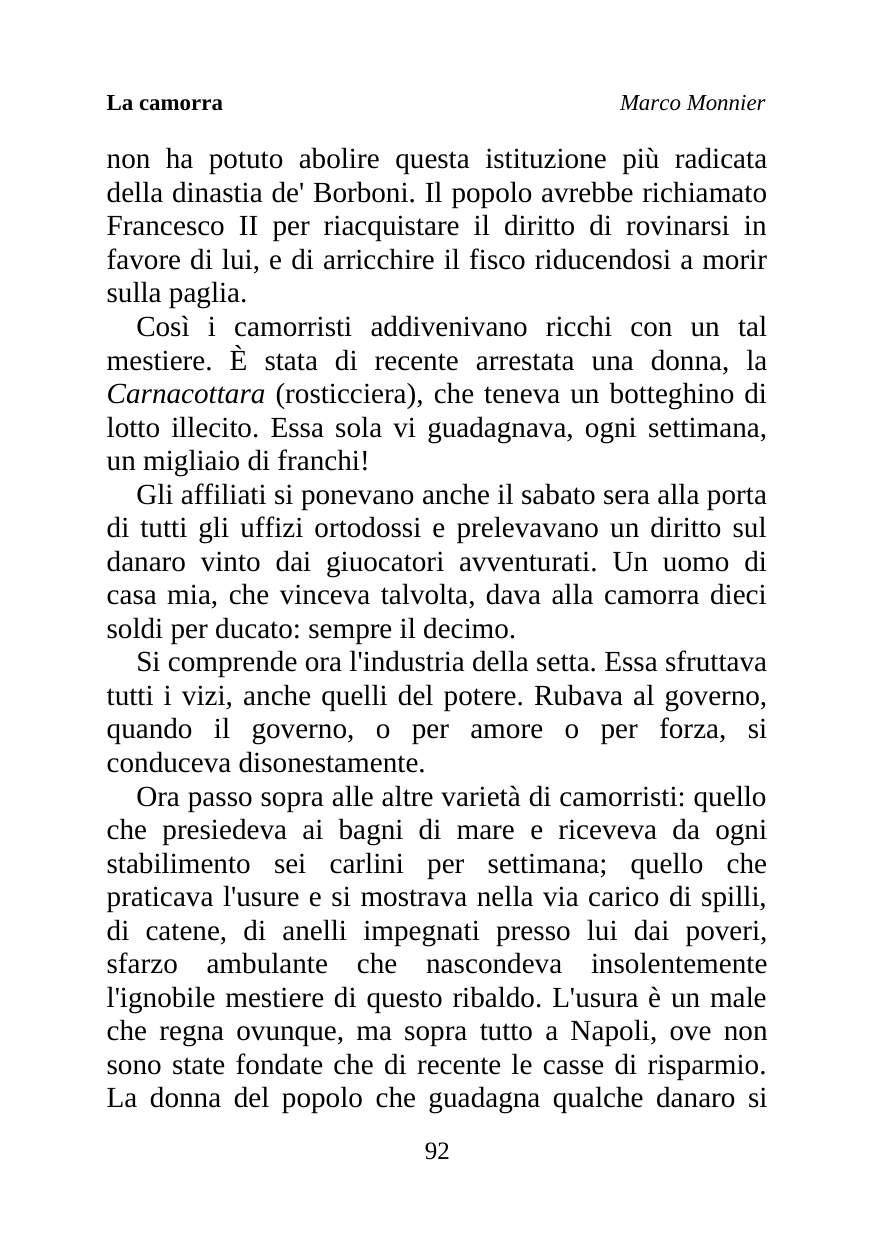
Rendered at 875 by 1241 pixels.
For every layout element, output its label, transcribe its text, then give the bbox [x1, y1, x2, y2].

text Ora passo sopra alle altre varietà di camorristi: quello che presiedeva ai bagni di mare e riceveva da ogni stabilimento sei carlini per settimana; quello che praticava l'usure e si mostrava nella via carico di spilli, di catene, di anelli impegnati presso lui dai poveri, sfarzo ambulante che nascondeva insolentemente l'ignobile mestiere di questo ribaldo. L'usura è un male che regna ovunque, ma sopra tutto a Napoli, ove non sono state fondate che di recente le casse di risparmio. La donna del popolo che guadagna qualche danaro si [106, 779, 768, 1114]
text Gli affiliati si ponevano anche il sabato sera alla porta di tutti gli uffizi ortodossi e prelevavano un diritto sul danaro vinto dai giuocatori avventurati. Un uomo di casa mia, che vinceva talvolta, dava alla camorra dieci soldi per ducato: sempre il decimo. [106, 477, 768, 644]
text Si comprende ora l'industria della setta. Essa sfruttava tutti i vizi, anche quelli del potere. Rubava al governo, quando il governo, o per amore o per forza, si conduceva disonestamente. [106, 644, 768, 779]
text Così i camorristi addivenivano ricchi con un tal mestiere. È stata di recente arrestata una donna, la Carnacottara (rosticciera), che teneva un botteghino di lotto illecito. Essa sola vi guadagnava, ogni settimana, un migliaio di franchi! [106, 309, 768, 477]
text non ha potuto abolire questa istituzione più radicata della dinastia de' Borboni. Il popolo avrebbe richiamato Francesco II per riacquistare il diritto di rovinarsi in favore di lui, e di arricchire il fisco riducendosi a morir sulla paglia. [106, 141, 768, 309]
